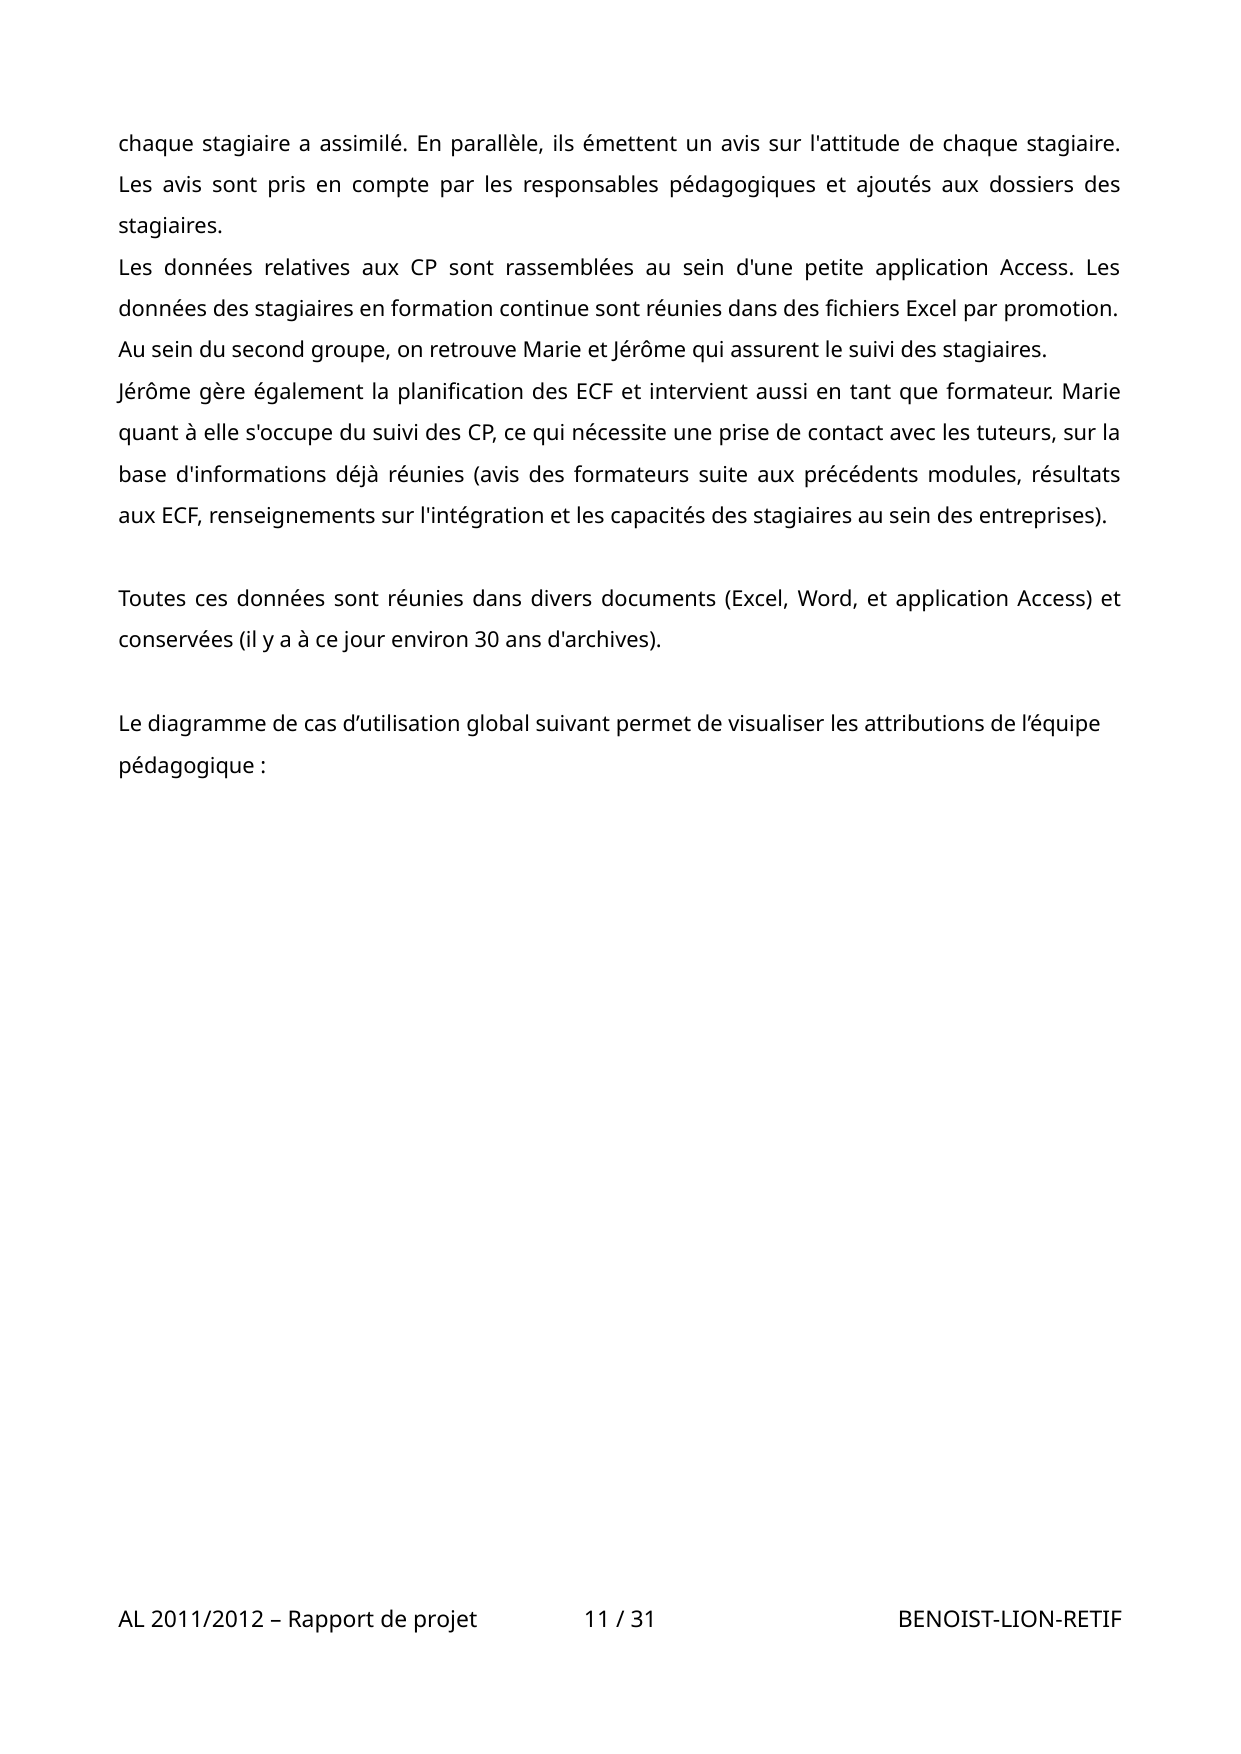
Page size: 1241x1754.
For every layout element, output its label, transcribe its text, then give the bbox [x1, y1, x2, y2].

text chaque stagiaire a assimilé. En parallèle, ils émettent un avis sur l'attitude de chaque stagiaire. Les avis sont pris en compte par les responsables pédagogiques et ajoutés aux dossiers des stagiaires. [118, 118, 1122, 242]
text Toutes ces données sont réunies dans divers documents (Excel, Word, et application Access) et conservées (il y a à ce jour environ 30 ans d'archives). [118, 573, 1122, 656]
text Jérôme gère également la planification des ECF et intervient aussi en tant que formateur. Marie quant à elle s'occupe du suivi des CP, ce qui nécessite une prise de contact avec les tuteurs, sur la base d'informations déjà réunies (avis des formateurs suite aux précédents modules, résultats aux ECF, renseignements sur l'intégration et les capacités des stagiaires au sein des entreprises). [118, 366, 1122, 532]
text Les données relatives aux CP sont rassemblées au sein d'une petite application Access. Les données des stagiaires en formation continue sont réunies dans des fichiers Excel par promotion. [118, 242, 1122, 325]
text Au sein du second groupe, on retrouve Marie et Jérôme qui assurent le suivi des stagiaires. [118, 325, 1122, 366]
text Le diagramme de cas d’utilisation global suivant permet de visualiser les attributions de l’équipe pédagogique : [118, 699, 1122, 782]
